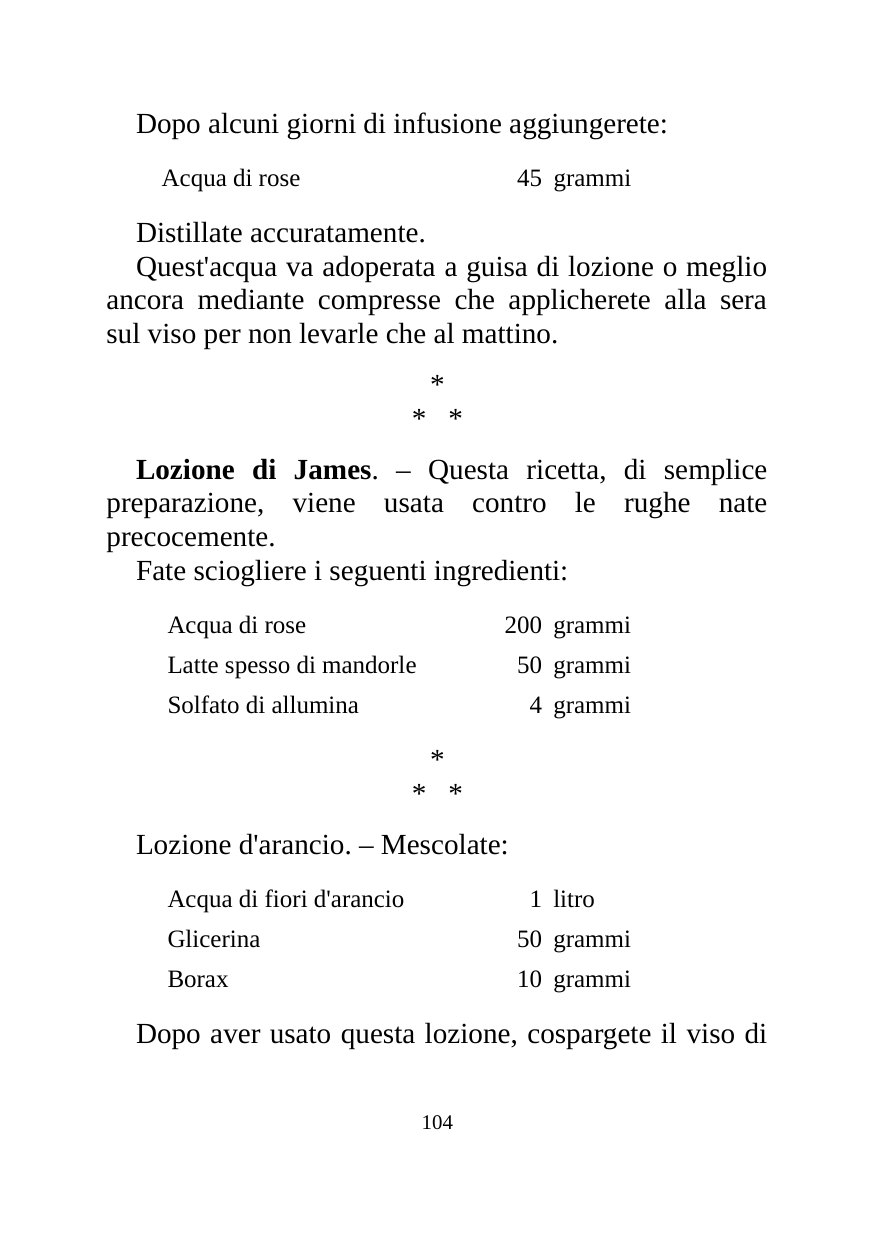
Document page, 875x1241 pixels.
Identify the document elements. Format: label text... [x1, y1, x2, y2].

table_cell Latte spesso di mandorle [162, 644, 426, 684]
text Dopo alcuni giorni di infusione aggiungerete: [106, 106, 768, 140]
table_cell Borax [162, 959, 426, 999]
table_cell Solfato di allumina [162, 684, 426, 724]
table_header Acqua di rose [162, 604, 426, 644]
table_cell grammi [548, 644, 708, 684]
text Dopo aver usato questa lozione, cospargete il viso di [106, 1017, 768, 1050]
text Quest'acqua va adoperata a guisa di lozione o meglio ancora mediante compresse che applicherete alla sera sul viso per non levarle che al mattino. [106, 249, 768, 349]
table_header Acqua di rose [156, 158, 426, 198]
table_cell grammi [548, 919, 708, 959]
table_cell 50 [426, 644, 547, 684]
text Fate sciogliere i seguenti ingredienti: [106, 553, 768, 586]
table_cell grammi [548, 684, 708, 724]
table_cell 50 [426, 919, 547, 959]
table_cell 4 [426, 684, 547, 724]
table_header 45 [426, 158, 547, 198]
table_header 1 [426, 878, 547, 918]
text * * * [106, 742, 768, 809]
text Distillate accuratamente. [106, 215, 768, 249]
table_header Acqua di fiori d'arancio [162, 878, 426, 918]
table_header grammi [548, 158, 708, 198]
text * * * [106, 367, 768, 434]
table_header grammi [548, 604, 708, 644]
table_cell 10 [426, 959, 547, 999]
table_header 200 [426, 604, 547, 644]
table_header litro [548, 878, 708, 918]
table_cell Glicerina [162, 919, 426, 959]
text Lozione di James. – Questa ricetta, di semplice preparazione, viene usata contro le rughe nate precocemente. [106, 452, 768, 553]
table_cell grammi [548, 959, 708, 999]
text Lozione d'arancio. – Mescolate: [106, 827, 768, 861]
